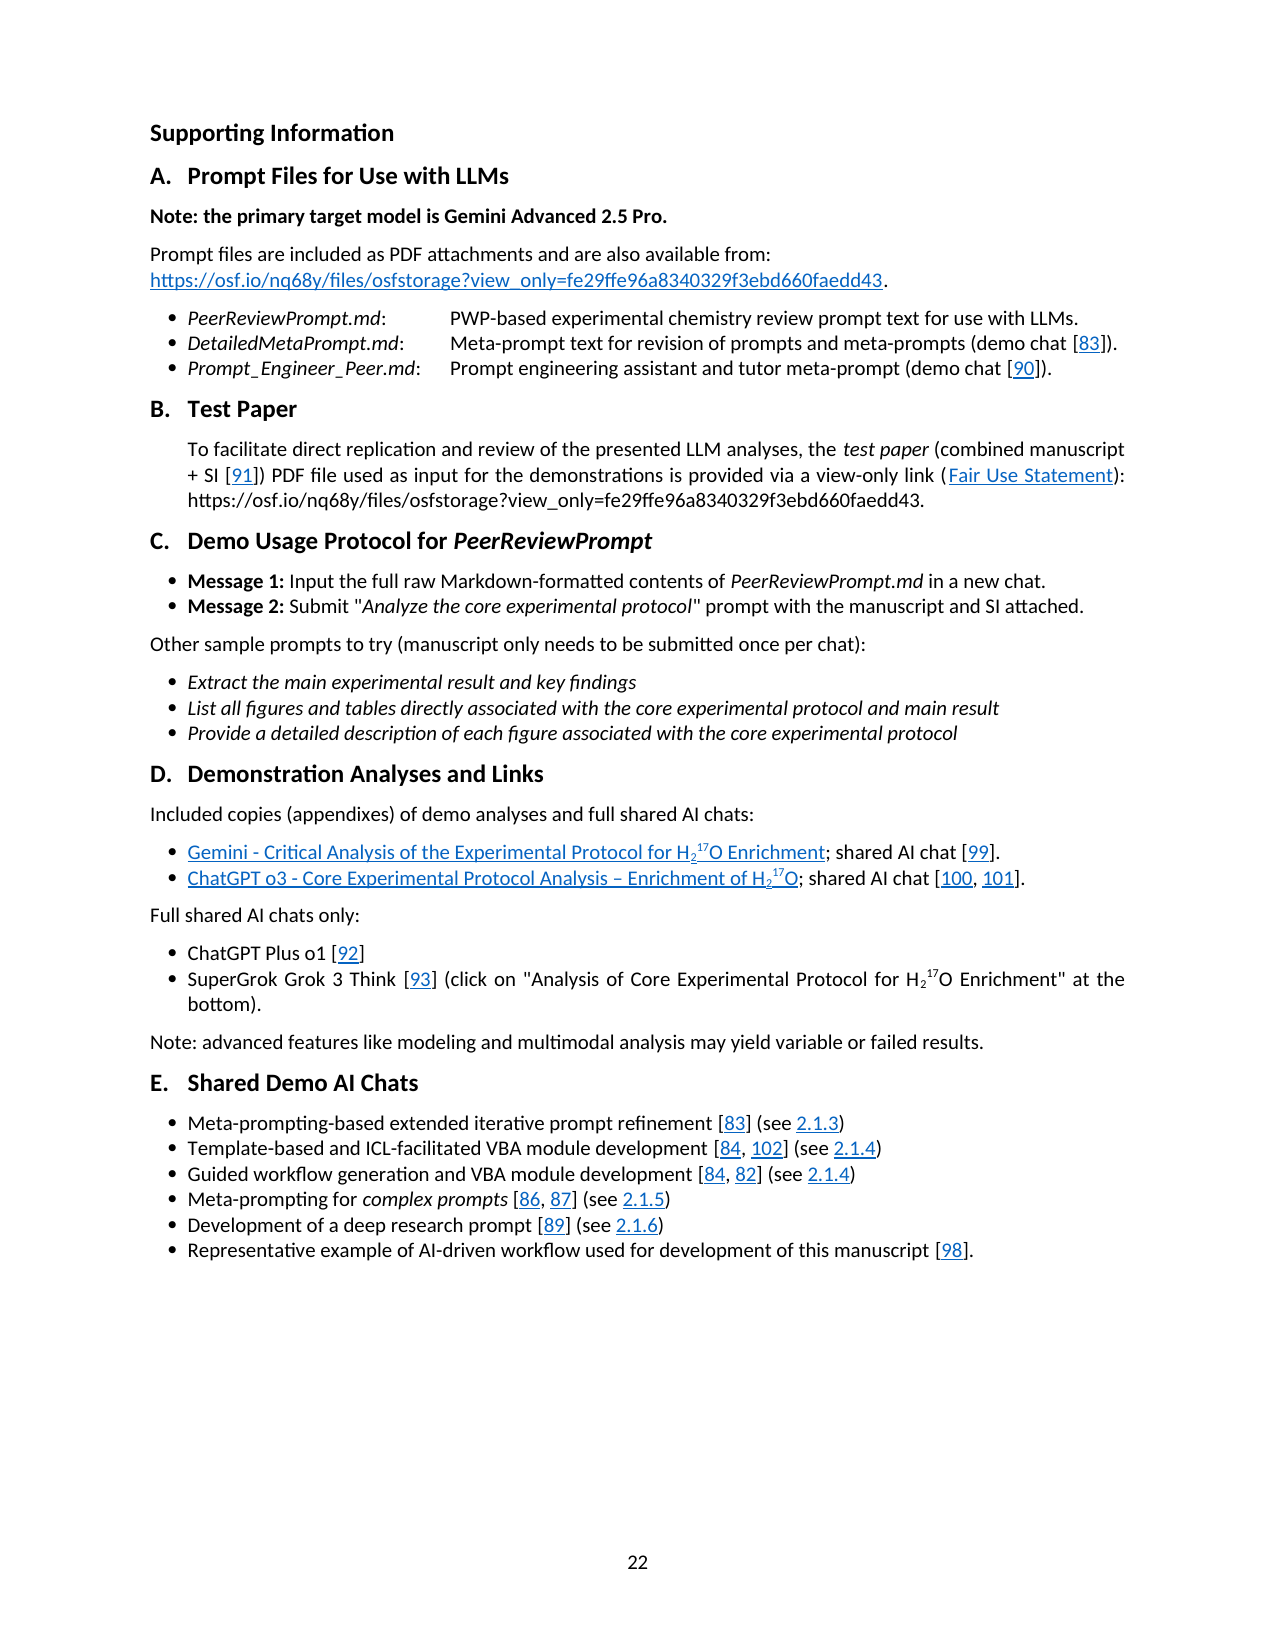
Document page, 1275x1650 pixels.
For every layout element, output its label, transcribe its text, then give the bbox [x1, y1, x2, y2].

list DetailedMetaPrompt.md: Meta-prompt text for revision of prompts and meta-prompts (demo chat [83]). [169, 330, 1125, 356]
text Included copies (appendixes) of demo analyses and full shared AI chats: [150, 801, 1125, 827]
list Message 1: Input the full raw Markdown-formatted contents of PeerReviewPrompt.md in a new chat. [169, 568, 1125, 594]
text Full shared AI chats only: [150, 903, 1125, 928]
list Meta-prompting for complex prompts [86, 87] (see 2.1.5) [169, 1186, 1125, 1212]
subtitle Test Paper [150, 393, 1125, 424]
list Prompt_Engineer_Peer.md: Prompt engineering assistant and tutor meta-prompt (demo chat [90]). [169, 356, 1125, 381]
subtitle Demo Usage Protocol for PeerReviewPrompt [150, 525, 1125, 556]
list Meta-prompting-based extended iterative prompt refinement [83] (see 2.1.3) [169, 1110, 1125, 1136]
list Representative example of AI-driven workflow used for development of this manuscript [98]. [169, 1237, 1125, 1263]
subtitle Prompt Files for Use with LLMs [150, 161, 1125, 191]
list Extract the main experimental result and key findings [169, 669, 1125, 695]
text Prompt files are included as PDF attachments and are also available from: [150, 241, 1125, 267]
text https://osf.io/nq68y/files/osfstorage?view_only=fe29ffe96a8340329f3ebd660faedd43. [150, 267, 1125, 292]
list Template-based and ICL-facilitated VBA module development [84, 102] (see 2.1.4) [169, 1136, 1125, 1161]
subtitle Demonstration Analyses and Links [150, 758, 1125, 789]
subtitle Supporting Information [150, 117, 1125, 148]
list ChatGPT o3 - Core Experimental Protocol Analysis – Enrichment of H217O; shared AI chat [100, 101]. [169, 865, 1125, 890]
list Message 2: Submit "Analyze the core experimental protocol" prompt with the manuscript and SI attached. [169, 594, 1125, 619]
list ChatGPT Plus o1 [92] [169, 941, 1125, 966]
text To facilitate direct replication and review of the presented LLM analyses, the test paper (combined manuscript + SI [91]) PDF file used as input for the demonstrations is provided via a view-only link (Fair Use Statement): https://osf.io/nq68y/files/osfstorage?view_only=fe29ffe96a8340329f3ebd660faedd43. [187, 437, 1125, 513]
list Development of a deep research prompt [89] (see 2.1.6) [169, 1212, 1125, 1237]
text Other sample prompts to try (manuscript only needs to be submitted once per chat): [150, 632, 1125, 657]
list Guided workflow generation and VBA module development [84, 82] (see 2.1.4) [169, 1161, 1125, 1186]
list Gemini - Critical Analysis of the Experimental Protocol for H217O Enrichment; shared AI chat [99]. [169, 839, 1125, 865]
text Note: the primary target model is Gemini Advanced 2.5 Pro. [150, 203, 1125, 229]
list PeerReviewPrompt.md: PWP-based experimental chemistry review prompt text for use with LLMs. [169, 305, 1125, 330]
text Note: advanced features like modeling and multimodal analysis may yield variable or failed results. [150, 1029, 1125, 1055]
list Provide a detailed description of each figure associated with the core experimental protocol [169, 720, 1125, 746]
subtitle Shared Demo AI Chats [150, 1067, 1125, 1098]
list SuperGrok Grok 3 Think [93] (click on "Analysis of Core Experimental Protocol for H217O Enrichment" at the bottom). [169, 966, 1125, 1017]
list List all figures and tables directly associated with the core experimental protocol and main result [169, 695, 1125, 720]
